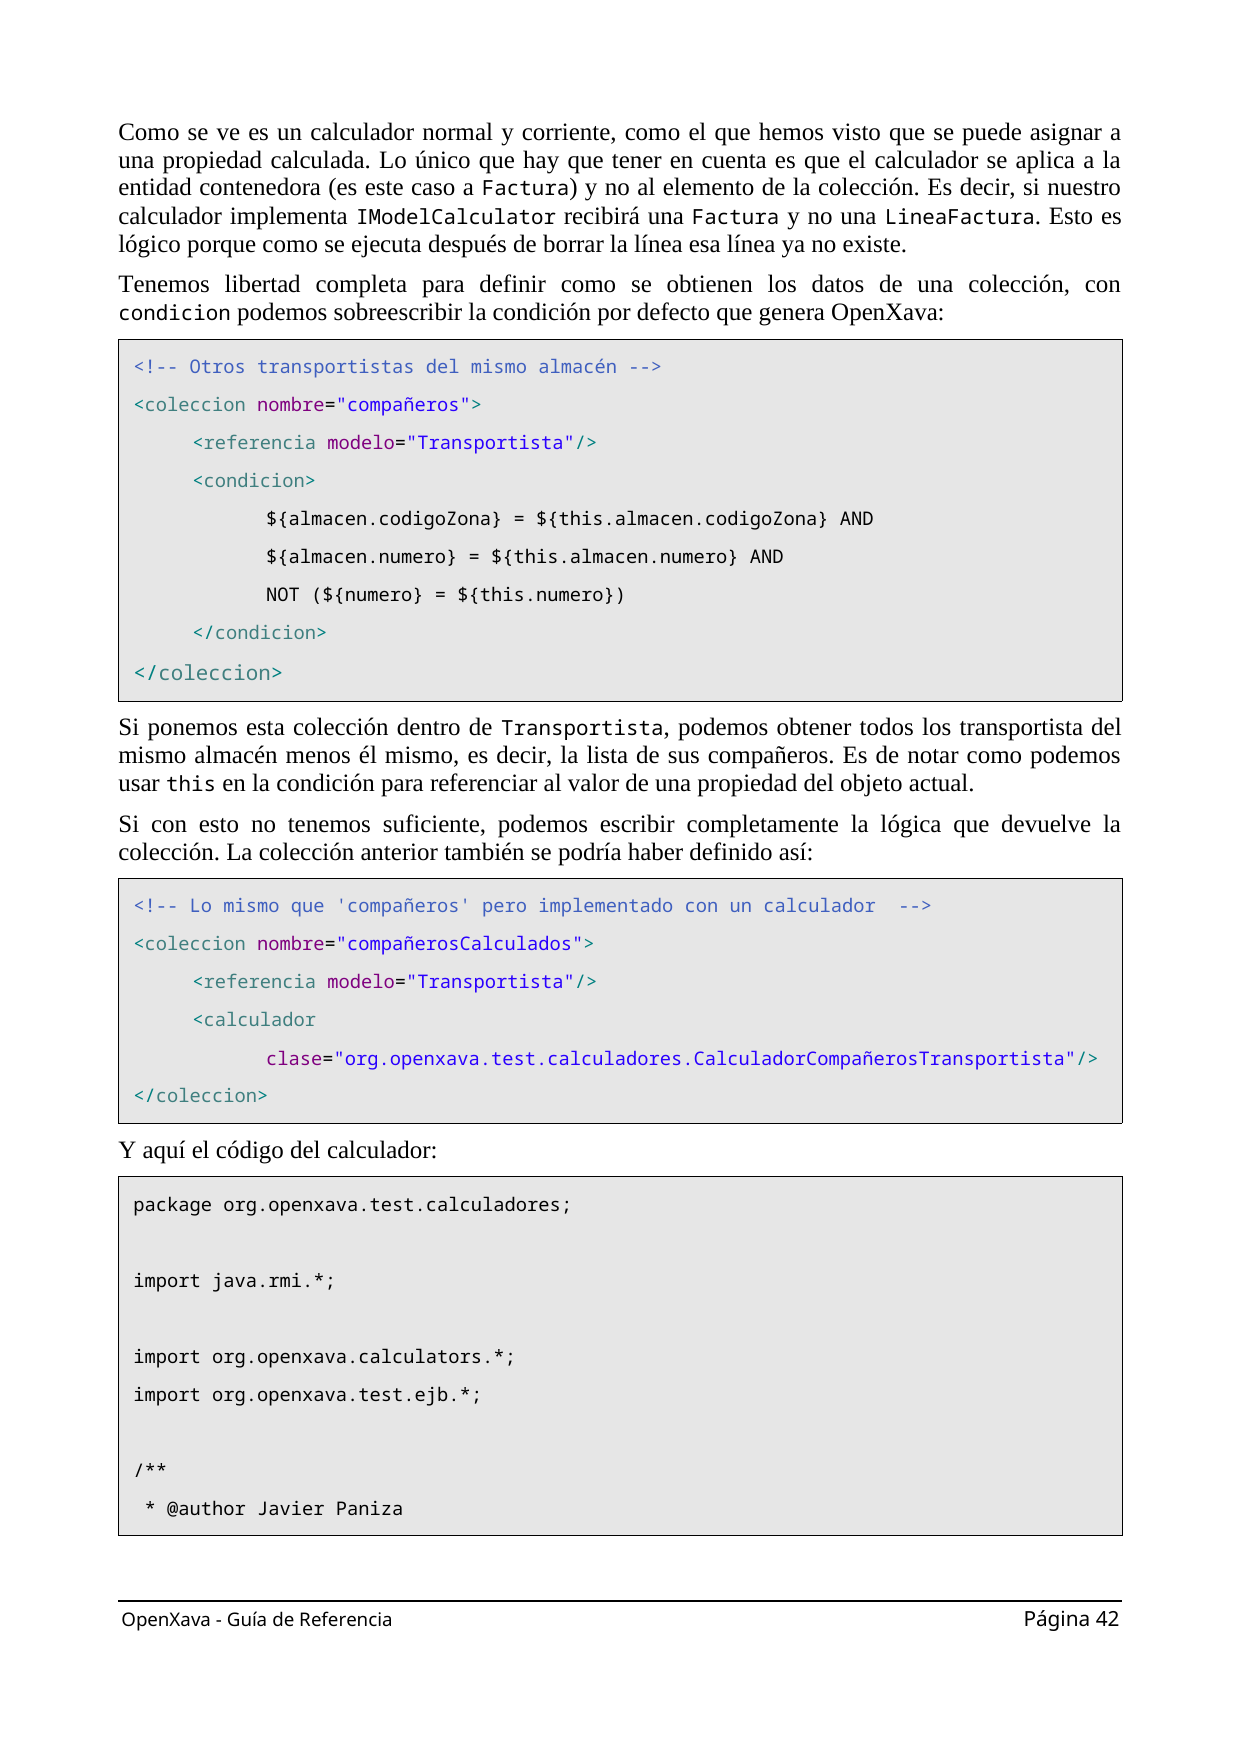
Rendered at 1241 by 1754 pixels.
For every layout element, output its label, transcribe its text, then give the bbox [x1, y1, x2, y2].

text /** [119, 1442, 1122, 1480]
text <!-- Otros transportistas del mismo almacén --> [119, 340, 1122, 377]
text Si con esto no tenemos suficiente, podemos escribir completamente la lógica que devuelve la colección. La colección anterior también se podría haber definido así: [118, 810, 1122, 865]
text <calculador [119, 992, 1122, 1030]
text <coleccion nombre="compañerosCalculados"> [119, 916, 1122, 954]
text Si ponemos esta colección dentro de Transportista, podemos obtener todos los transportista del mismo almacén menos él mismo, es decir, la lista de sus compañeros. Es de notar como podemos usar this en la condición para referenciar al valor de una propiedad del objeto actual. [118, 713, 1122, 797]
text import java.rmi.*; [119, 1252, 1122, 1290]
text Y aquí el código del calculador: [118, 1136, 1122, 1163]
text ${almacen.codigoZona} = ${this.almacen.codigoZona} AND [119, 491, 1122, 529]
text Como se ve es un calculador normal y corriente, como el que hemos visto que se puede asignar a una propiedad calculada. Lo único que hay que tener en cuenta es que el calculador se aplica a la entidad contenedora (es este caso a Factura) y no al elemento de la colección. Es decir, si nuestro calculador implementa IModelCalculator recibirá una Factura y no una LineaFactura. Esto es lógico porque como se ejecuta después de borrar la línea esa línea ya no existe. [118, 118, 1122, 258]
text </coleccion> [119, 1068, 1122, 1123]
text ${almacen.numero} = ${this.almacen.numero} AND [119, 529, 1122, 567]
text import org.openxava.calculators.*; [119, 1328, 1122, 1366]
text <!-- Lo mismo que 'compañeros' pero implementado con un calculador --> [119, 879, 1122, 916]
text <referencia modelo="Transportista"/> [119, 954, 1122, 992]
text clase="org.openxava.test.calculadores.CalculadorCompañerosTransportista"/> [119, 1030, 1122, 1068]
text NOT (${numero} = ${this.numero}) [119, 567, 1122, 605]
text </condicion> [119, 605, 1122, 643]
text <coleccion nombre="compañeros"> [119, 377, 1122, 415]
text * @author Javier Paniza [119, 1480, 1122, 1535]
text <referencia modelo="Transportista"/> [119, 415, 1122, 453]
text import org.openxava.test.ejb.*; [119, 1366, 1122, 1404]
text Tenemos libertad completa para definir como se obtienen los datos de una colección, con condicion podemos sobreescribir la condición por defecto que genera OpenXava: [118, 270, 1122, 326]
text package org.openxava.test.calculadores; [119, 1177, 1122, 1214]
text <condicion> [119, 453, 1122, 491]
text </coleccion> [119, 643, 1122, 701]
